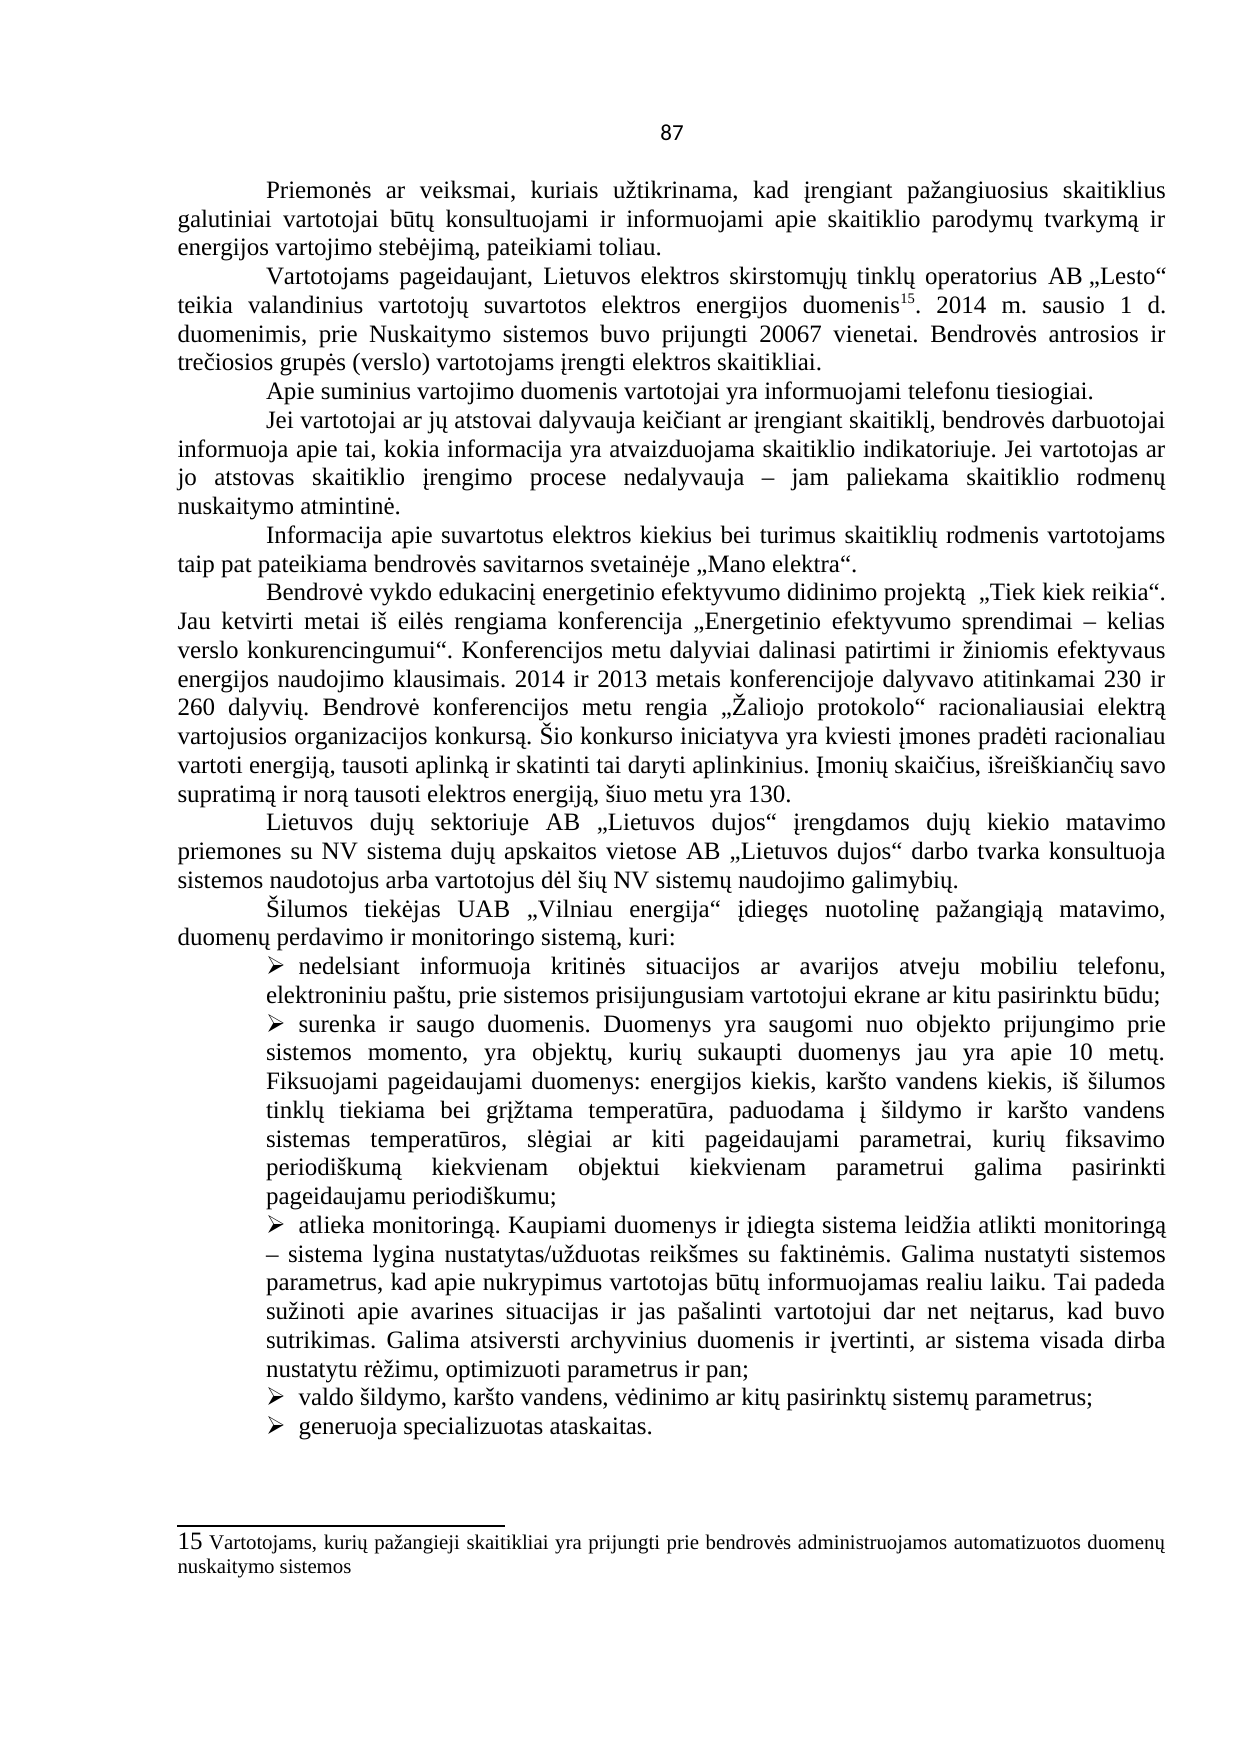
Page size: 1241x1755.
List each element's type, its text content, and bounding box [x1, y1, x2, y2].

text Bendrovė vykdo edukacinį energetinio efektyvumo didinimo projektą „Tiek kiek reikia“. Jau ketvirti metai iš eilės rengiama konferencija „Energetinio efektyvumo sprendimai – kelias verslo konkurencingumui“. Konferencijos metu dalyviai dalinasi patirtimi ir žiniomis efektyvaus energijos naudojimo klausimais. 2014 ir 2013 metais konferencijoje dalyvavo atitinkamai 230 ir 260 dalyvių. Bendrovė konferencijos metu rengia „Žaliojo protokolo“ racionaliausiai elektrą vartojusios organizacijos konkursą. Šio konkurso iniciatyva yra kviesti įmones pradėti racionaliau vartoti energiją, tausoti aplinką ir skatinti tai daryti aplinkinius. Įmonių skaičius, išreiškiančių savo supratimą ir norą tausoti elektros energiją, šiuo metu yra 130. [177, 577, 1166, 807]
text Informacija apie suvartotus elektros kiekius bei turimus skaitiklių rodmenis vartotojams taip pat pateikiama bendrovės savitarnos svetainėje „Mano elektra“. [177, 520, 1166, 577]
text surenka ir saugo duomenis. Duomenys yra saugomi nuo objekto prijungimo prie sistemos momento, yra objektų, kurių sukaupti duomenys jau yra apie 10 metų. Fiksuojami pageidaujami duomenys: energijos kiekis, karšto vandens kiekis, iš šilumos tinklų tiekiama bei grįžtama temperatūra, paduodama į šildymo ir karšto vandens sistemas temperatūros, slėgiai ar kiti pageidaujami parametrai, kurių fiksavimo periodiškumą kiekvienam objektui kiekvienam parametrui galima pasirinkti pageidaujamu periodiškumu; [266, 1009, 1166, 1210]
text valdo šildymo, karšto vandens, vėdinimo ar kitų pasirinktų sistemų parametrus; [266, 1382, 1166, 1411]
text atlieka monitoringą. Kaupiami duomenys ir įdiegta sistema leidžia atlikti monitoringą – sistema lygina nustatytas/užduotas reikšmes su faktinėmis. Galima nustatyti sistemos parametrus, kad apie nukrypimus vartotojas būtų informuojamas realiu laiku. Tai padeda sužinoti apie avarines situacijas ir jas pašalinti vartotojui dar net neįtarus, kad buvo sutrikimas. Galima atsiversti archyvinius duomenis ir įvertinti, ar sistema visada dirba nustatytu rėžimu, optimizuoti parametrus ir pan; [266, 1210, 1166, 1382]
text Apie suminius vartojimo duomenis vartotojai yra informuojami telefonu tiesiogiai. [177, 376, 1166, 405]
text nedelsiant informuoja kritinės situacijos ar avarijos atveju mobiliu telefonu, elektroniniu paštu, prie sistemos prisijungusiam vartotojui ekrane ar kitu pasirinktu būdu; [266, 951, 1166, 1009]
text Vartotojams, kurių pažangieji skaitikliai yra prijungti prie bendrovės administruojamos automatizuotos duomenų nuskaitymo sistemos [177, 1526, 1166, 1578]
text generuoja specializuotas ataskaitas. [266, 1411, 1166, 1440]
text Priemonės ar veiksmai, kuriais užtikrinama, kad įrengiant pažangiuosius skaitiklius galutiniai vartotojai būtų konsultuojami ir informuojami apie skaitiklio parodymų tvarkymą ir energijos vartojimo stebėjimą, pateikiami toliau. [177, 175, 1166, 261]
text Šilumos tiekėjas UAB „Vilniau energija“ įdiegęs nuotolinę pažangiąją matavimo, duomenų perdavimo ir monitoringo sistemą, kuri: [177, 894, 1166, 951]
text Vartotojams pageidaujant, Lietuvos elektros skirstomųjų tinklų operatorius AB „Lesto“ teikia valandinius vartotojų suvartotos elektros energijos duomenis. 2014 m. sausio 1 d. duomenimis, prie Nuskaitymo sistemos buvo prijungti 20067 vienetai. Bendrovės antrosios ir trečiosios grupės (verslo) vartotojams įrengti elektros skaitikliai. [177, 261, 1166, 376]
text Jei vartotojai ar jų atstovai dalyvauja keičiant ar įrengiant skaitiklį, bendrovės darbuotojai informuoja apie tai, kokia informacija yra atvaizduojama skaitiklio indikatoriuje. Jei vartotojas ar jo atstovas skaitiklio įrengimo procese nedalyvauja – jam paliekama skaitiklio rodmenų nuskaitymo atmintinė. [177, 405, 1166, 520]
text Lietuvos dujų sektoriuje AB „Lietuvos dujos“ įrengdamos dujų kiekio matavimo priemones su NV sistema dujų apskaitos vietose AB „Lietuvos dujos“ darbo tvarka konsultuoja sistemos naudotojus arba vartotojus dėl šių NV sistemų naudojimo galimybių. [177, 807, 1166, 894]
